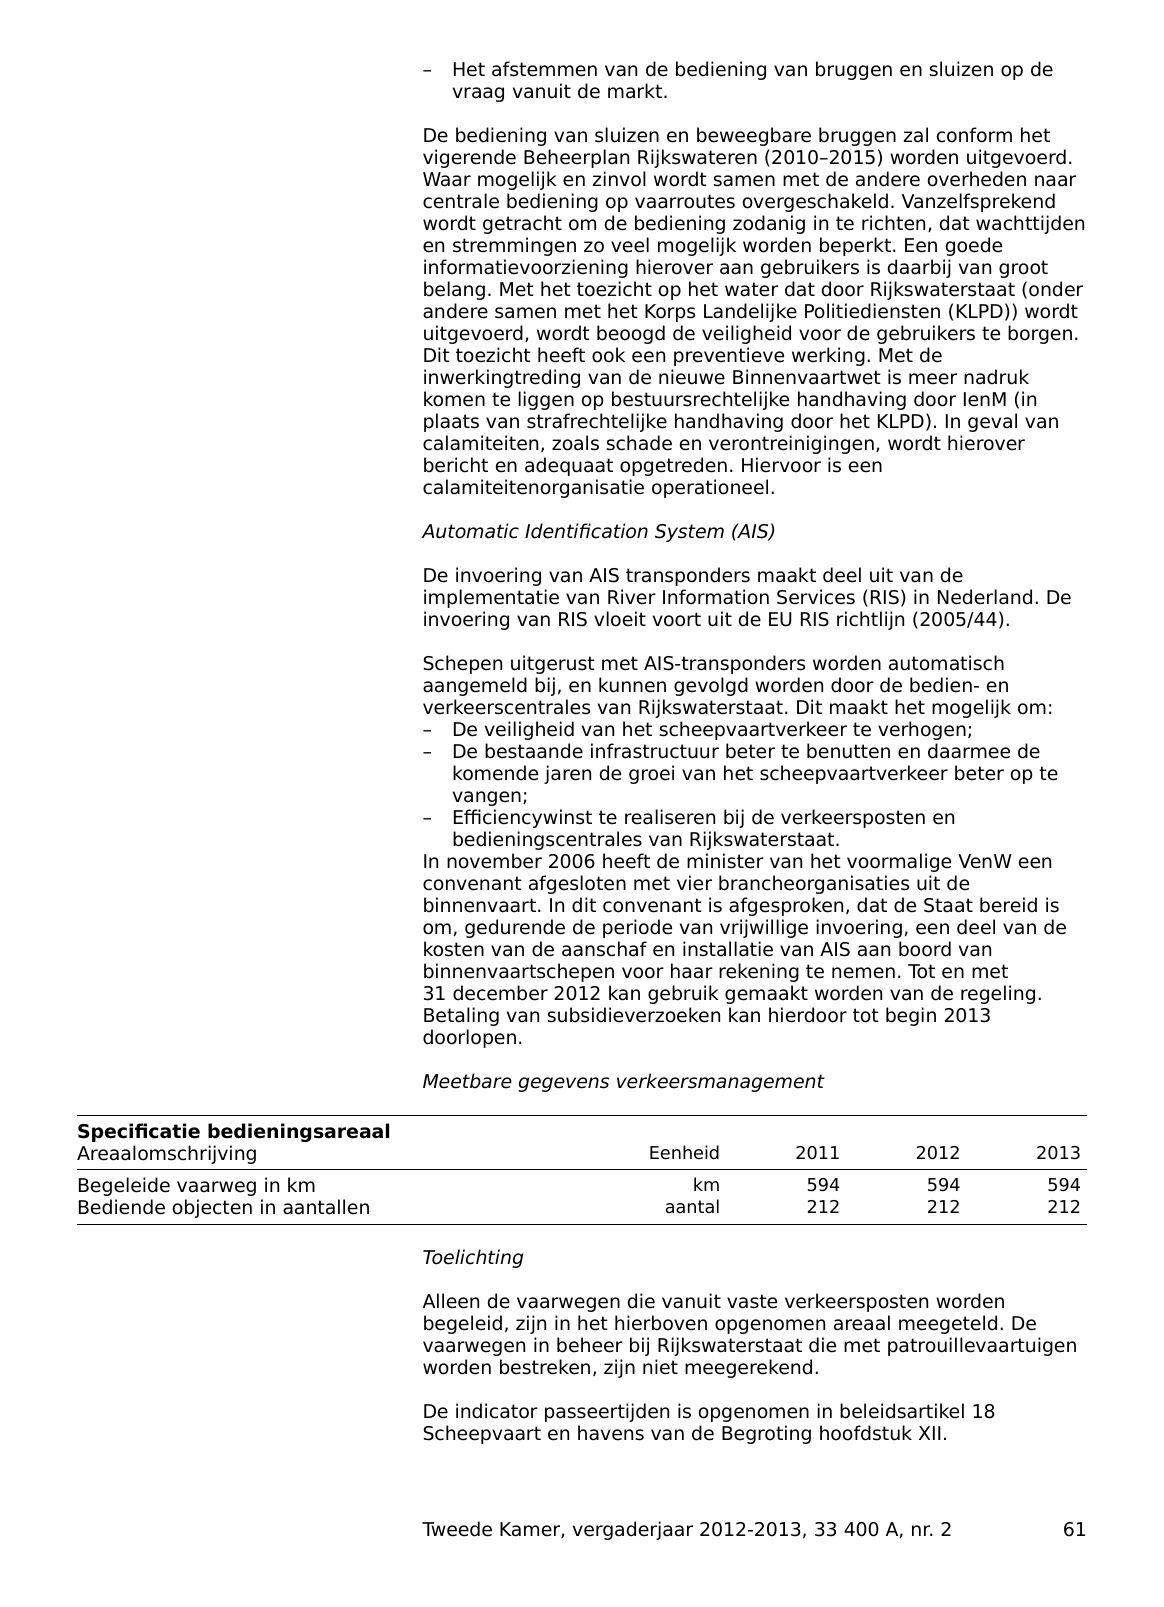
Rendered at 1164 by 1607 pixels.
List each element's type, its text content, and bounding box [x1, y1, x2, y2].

table_header [966, 1116, 1087, 1143]
table_cell km [606, 1170, 726, 1197]
table_cell aantal [606, 1197, 726, 1224]
subtitle Automatic Identification System (AIS) [422, 521, 1087, 543]
text Alleen de vaarwegen die vanuit vaste verkeersposten worden begeleid, zijn in het hierboven opgenomen areaal meegeteld. De vaarwegen in beheer bij Rijkswaterstaat die met patrouillevaartuigen worden bestreken, zijn niet meegerekend. [422, 1291, 1087, 1379]
table_cell 594 [726, 1170, 846, 1197]
subtitle Meetbare gegevens verkeersmanagement [422, 1071, 1087, 1093]
text Schepen uitgerust met AIS-transponders worden automatisch aangemeld bij, en kunnen gevolgd worden door de bedien- en verkeerscentrales van Rijkswaterstaat. Dit maakt het mogelijk om: [422, 653, 1087, 719]
text De bediening van sluizen en beweegbare bruggen zal conform het vigerende Beheerplan Rijkswateren (2010–2015) worden uitgevoerd. Waar mogelijk en zinvol wordt samen met de andere overheden naar centrale bediening op vaarroutes overgeschakeld. Vanzelfsprekend wordt getracht om de bediening zodanig in te richten, dat wachttijden en stremmingen zo veel mogelijk worden beperkt. Een goede informatievoorziening hierover aan gebruikers is daarbij van groot belang. Met het toezicht op het water dat door Rijkswaterstaat (onder andere samen met het Korps Landelijke Politiediensten (KLPD)) wordt uitgevoerd, wordt beoogd de veiligheid voor de gebruikers te borgen. Dit toezicht heeft ook een preventieve werking. Met de inwerkingtreding van de nieuwe Binnenvaartwet is meer nadruk komen te liggen op bestuursrechtelijke handhaving door IenM (in plaats van strafrechtelijke handhaving door het KLPD). In geval van calamiteiten, zoals schade en verontreinigingen, wordt hierover bericht en adequaat opgetreden. Hiervoor is een calamiteitenorganisatie operationeel. [422, 125, 1087, 499]
text – De bestaande infrastructuur beter te benutten en daarmee de komende jaren de groei van het scheepvaartverkeer beter op te vangen; [422, 741, 1087, 807]
table_header [846, 1116, 966, 1143]
table_cell Begeleide vaarweg in km [77, 1170, 606, 1197]
table_cell 212 [966, 1197, 1087, 1224]
text De invoering van AIS transponders maakt deel uit van de implementatie van River Information Services (RIS) in Nederland. De invoering van RIS vloeit voort uit de EU RIS richtlijn (2005/44). [422, 565, 1087, 631]
table_header [726, 1116, 846, 1143]
text In november 2006 heeft de minister van het voormalige VenW een convenant afgesloten met vier brancheorganisaties uit de binnenvaart. In dit convenant is afgesproken, dat de Staat bereid is om, gedurende de periode van vrijwillige invoering, een deel van de kosten van de aanschaf en installatie van AIS aan boord van binnenvaartschepen voor haar rekening te nemen. Tot en met 31 december 2012 kan gebruik gemaakt worden van de regeling. Betaling van subsidieverzoeken kan hierdoor tot begin 2013 doorlopen. [422, 851, 1087, 1049]
table_cell 212 [726, 1197, 846, 1224]
subtitle Toelichting [422, 1247, 1087, 1269]
table_cell Bediende objecten in aantallen [77, 1197, 606, 1224]
text – Efficiencywinst te realiseren bij de verkeersposten en bedieningscentrales van Rijkswaterstaat. [422, 807, 1087, 851]
text De indicator passeertijden is opgenomen in beleidsartikel 18 Scheepvaart en havens van de Begroting hoofdstuk XII. [422, 1401, 1087, 1445]
table_cell 594 [846, 1170, 966, 1197]
table_cell 594 [966, 1170, 1087, 1197]
table_cell Eenheid [606, 1143, 726, 1169]
table_header Specificatie bedieningsareaal [77, 1116, 606, 1143]
table_header [606, 1116, 726, 1143]
table_cell 2012 [846, 1143, 966, 1169]
text – De veiligheid van het scheepvaartverkeer te verhogen; [422, 719, 1087, 741]
table_cell 212 [846, 1197, 966, 1224]
table_cell Areaalomschrijving [77, 1143, 606, 1169]
text – Het afstemmen van de bediening van bruggen en sluizen op de vraag vanuit de markt. [422, 59, 1087, 103]
table_cell 2013 [966, 1143, 1087, 1169]
table_cell 2011 [726, 1143, 846, 1169]
